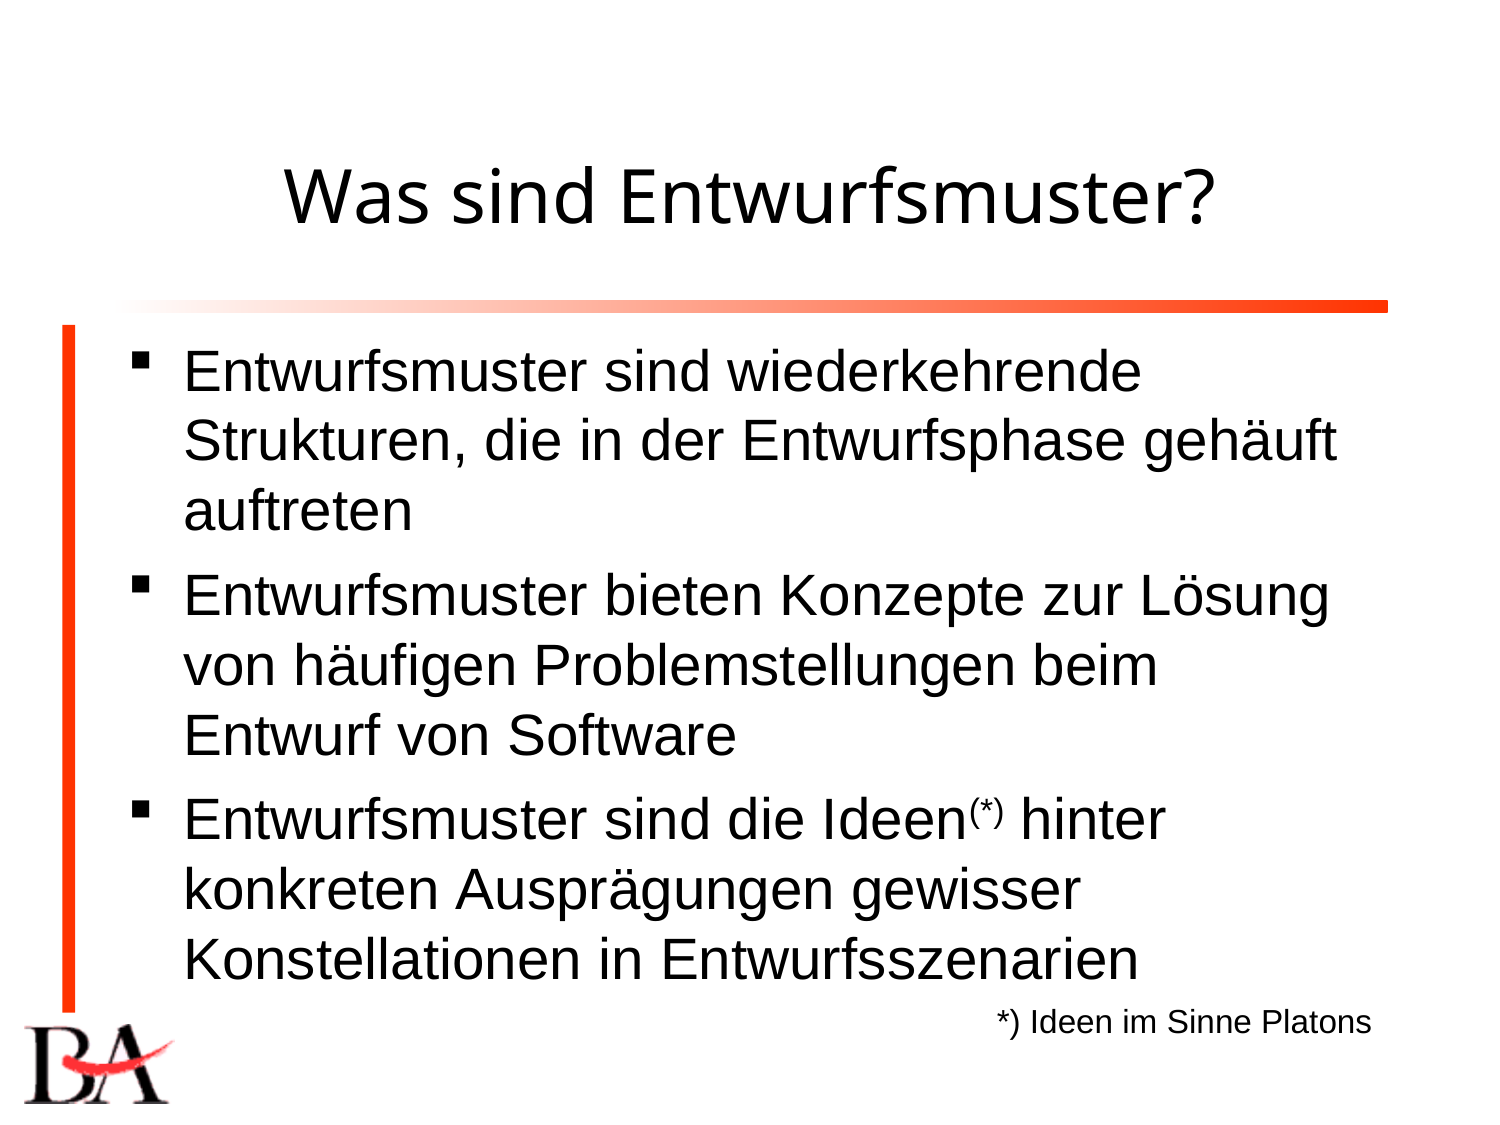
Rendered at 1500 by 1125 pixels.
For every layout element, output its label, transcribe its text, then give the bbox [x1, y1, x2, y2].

list Entwurfsmuster sind wiederkehrende Strukturen, die in der Entwurfsphase gehäuft auftreten Entwurfsmuster bieten Konzepte zur Lösung von häufigen Problemstellungen beim Entwurf von Software Entwurfsmuster sind die Ideen(*) hinter konkreten Ausprägungen gewisser Konstellationen in Entwurfsszenarien *) Ideen im Sinne Platons [112, 324, 1388, 1051]
title Was sind Entwurfsmuster? [112, 99, 1388, 288]
picture [24, 1024, 175, 1104]
